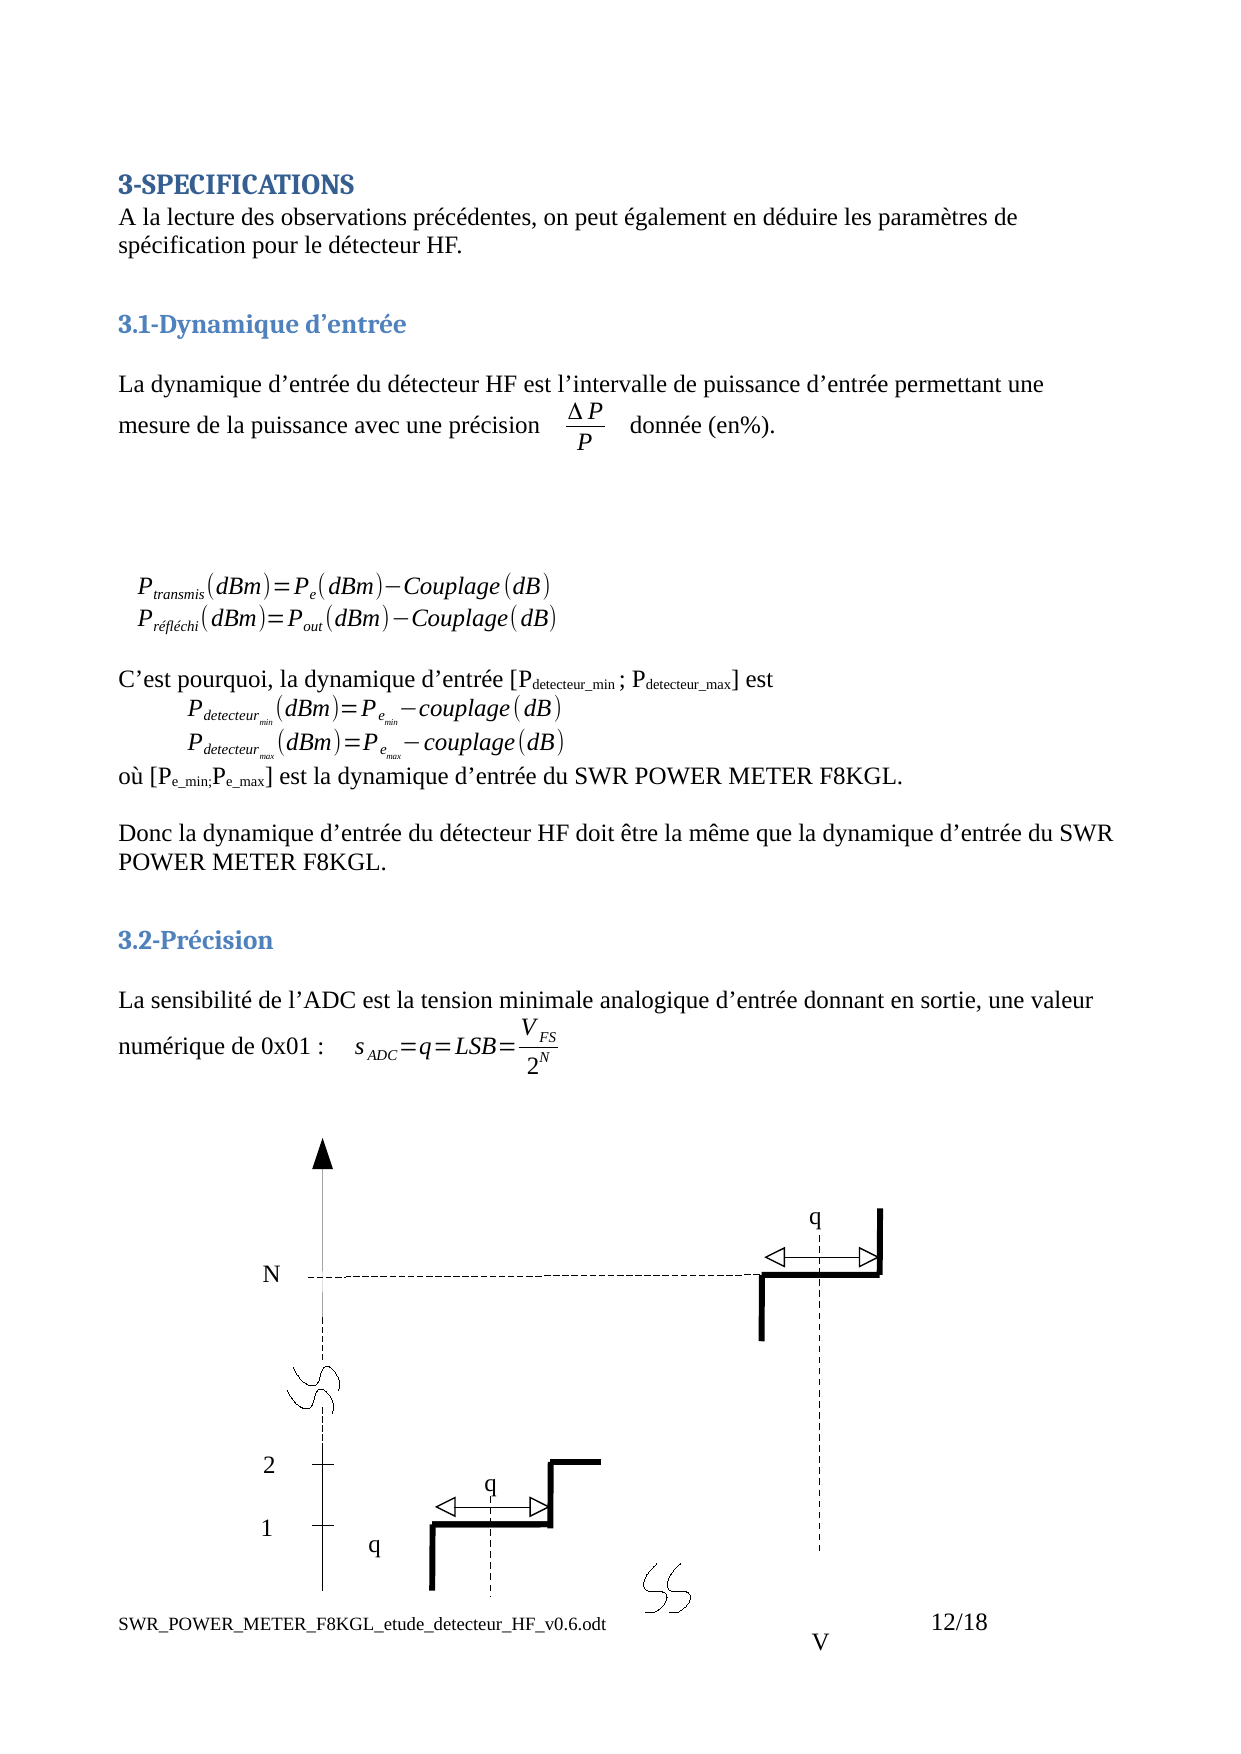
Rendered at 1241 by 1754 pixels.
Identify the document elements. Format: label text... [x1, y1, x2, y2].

subtitle 3.2-Précision [118, 925, 1122, 956]
subtitle 3.1-Dynamique d’entrée [118, 309, 1122, 340]
text La dynamique d’entrée du détecteur HF est l’intervalle de puissance d’entrée permettant une mesure de la puissance avec une précision donnée (en%). [118, 369, 1122, 456]
subtitle 3-SPECIFICATIONS [118, 168, 1122, 202]
text où [Pe_min;Pe_max] est la dynamique d’entrée du SWR POWER METER F8KGL. [118, 761, 1122, 789]
text La sensibilité de l’ADC est la tension minimale analogique d’entrée donnant en sortie, une valeur numérique de 0x01 : [118, 985, 1122, 1080]
text C’est pourquoi, la dynamique d’entrée [Pdetecteur_min ; Pdetecteur_max] est [118, 664, 1122, 693]
text Donc la dynamique d’entrée du détecteur HF doit être la même que la dynamique d’entrée du SWR POWER METER F8KGL. [118, 818, 1122, 876]
text A la lecture des observations précédentes, on peut également en déduire les paramètres de spécification pour le détecteur HF. [118, 202, 1122, 259]
